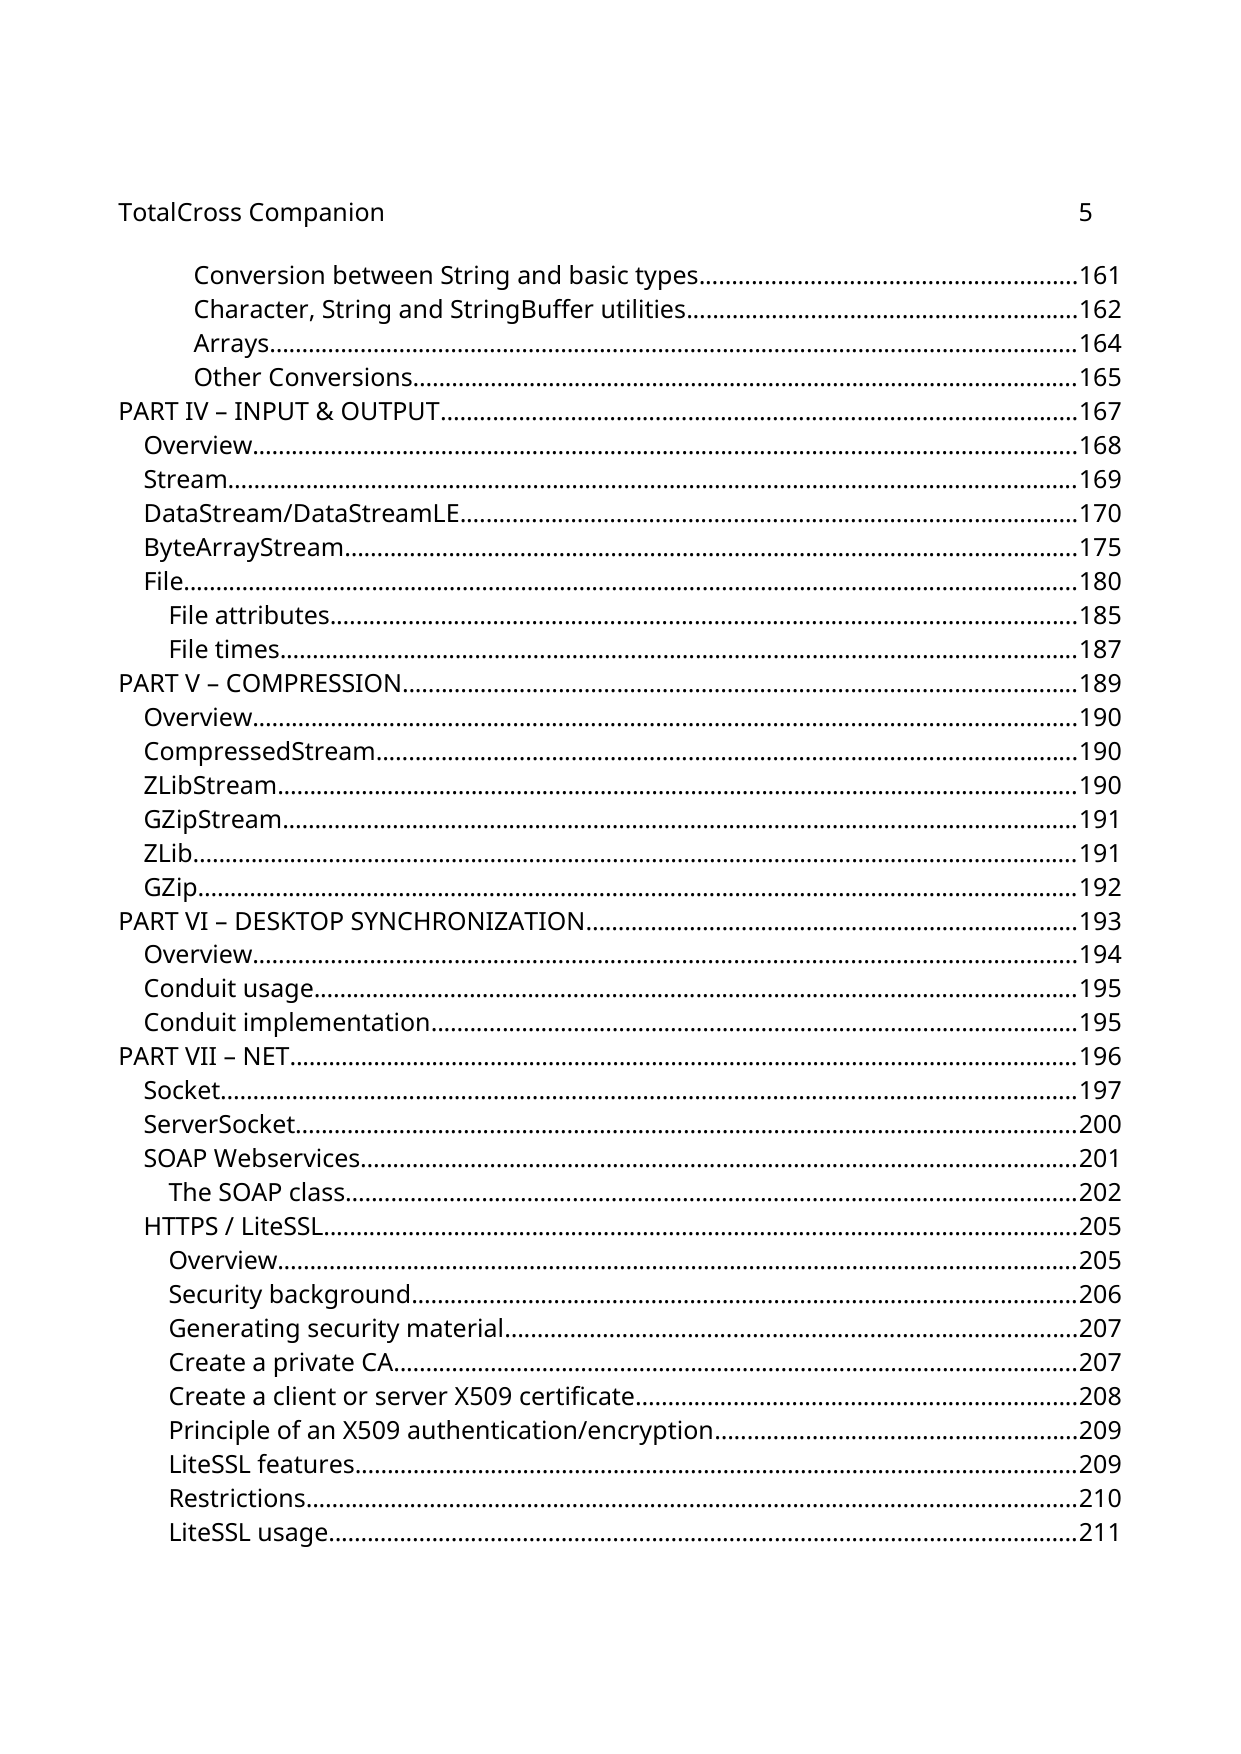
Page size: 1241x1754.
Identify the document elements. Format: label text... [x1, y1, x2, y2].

text Create a client or server X509 certificate 208 [168, 1379, 1122, 1413]
text CompressedStream 190 [143, 734, 1122, 768]
text Create a private CA 207 [168, 1345, 1122, 1379]
text Conversion between String and basic types 161 [193, 258, 1122, 292]
text DataStream/DataStreamLE 170 [143, 496, 1122, 530]
text Arrays 164 [193, 326, 1122, 360]
text PART V – COMPRESSION 189 [118, 666, 1122, 700]
text HTTPS / LiteSSL 205 [143, 1209, 1122, 1243]
text LiteSSL features 209 [168, 1447, 1122, 1481]
text PART IV – INPUT & OUTPUT 167 [118, 394, 1122, 428]
text Overview 190 [143, 700, 1122, 734]
text Conduit implementation 195 [143, 1005, 1122, 1039]
text PART VI – DESKTOP SYNCHRONIZATION 193 [118, 903, 1122, 937]
text The SOAP class 202 [168, 1175, 1122, 1209]
text Conduit usage 195 [143, 971, 1122, 1005]
text Character, String and StringBuffer utilities 162 [193, 292, 1122, 326]
text ServerSocket 200 [143, 1107, 1122, 1141]
text File times 187 [168, 632, 1122, 666]
text File 180 [143, 564, 1122, 598]
text Overview 168 [143, 428, 1122, 462]
text ZLib 191 [143, 836, 1122, 869]
text Socket 197 [143, 1073, 1122, 1107]
text ByteArrayStream 175 [143, 530, 1122, 564]
text SOAP Webservices 201 [143, 1141, 1122, 1175]
text ZLibStream 190 [143, 768, 1122, 802]
text File attributes 185 [168, 598, 1122, 632]
text Overview 194 [143, 937, 1122, 971]
text Restrictions 210 [168, 1481, 1122, 1515]
text Overview 205 [168, 1243, 1122, 1277]
text GZipStream 191 [143, 802, 1122, 836]
text Security background 206 [168, 1277, 1122, 1311]
text PART VII – NET 196 [118, 1039, 1122, 1073]
text GZip 192 [143, 869, 1122, 903]
text Stream 169 [143, 462, 1122, 496]
text Other Conversions 165 [193, 360, 1122, 394]
text LiteSSL usage 211 [168, 1515, 1122, 1549]
text Principle of an X509 authentication/encryption 209 [168, 1413, 1122, 1447]
text Generating security material 207 [168, 1311, 1122, 1345]
